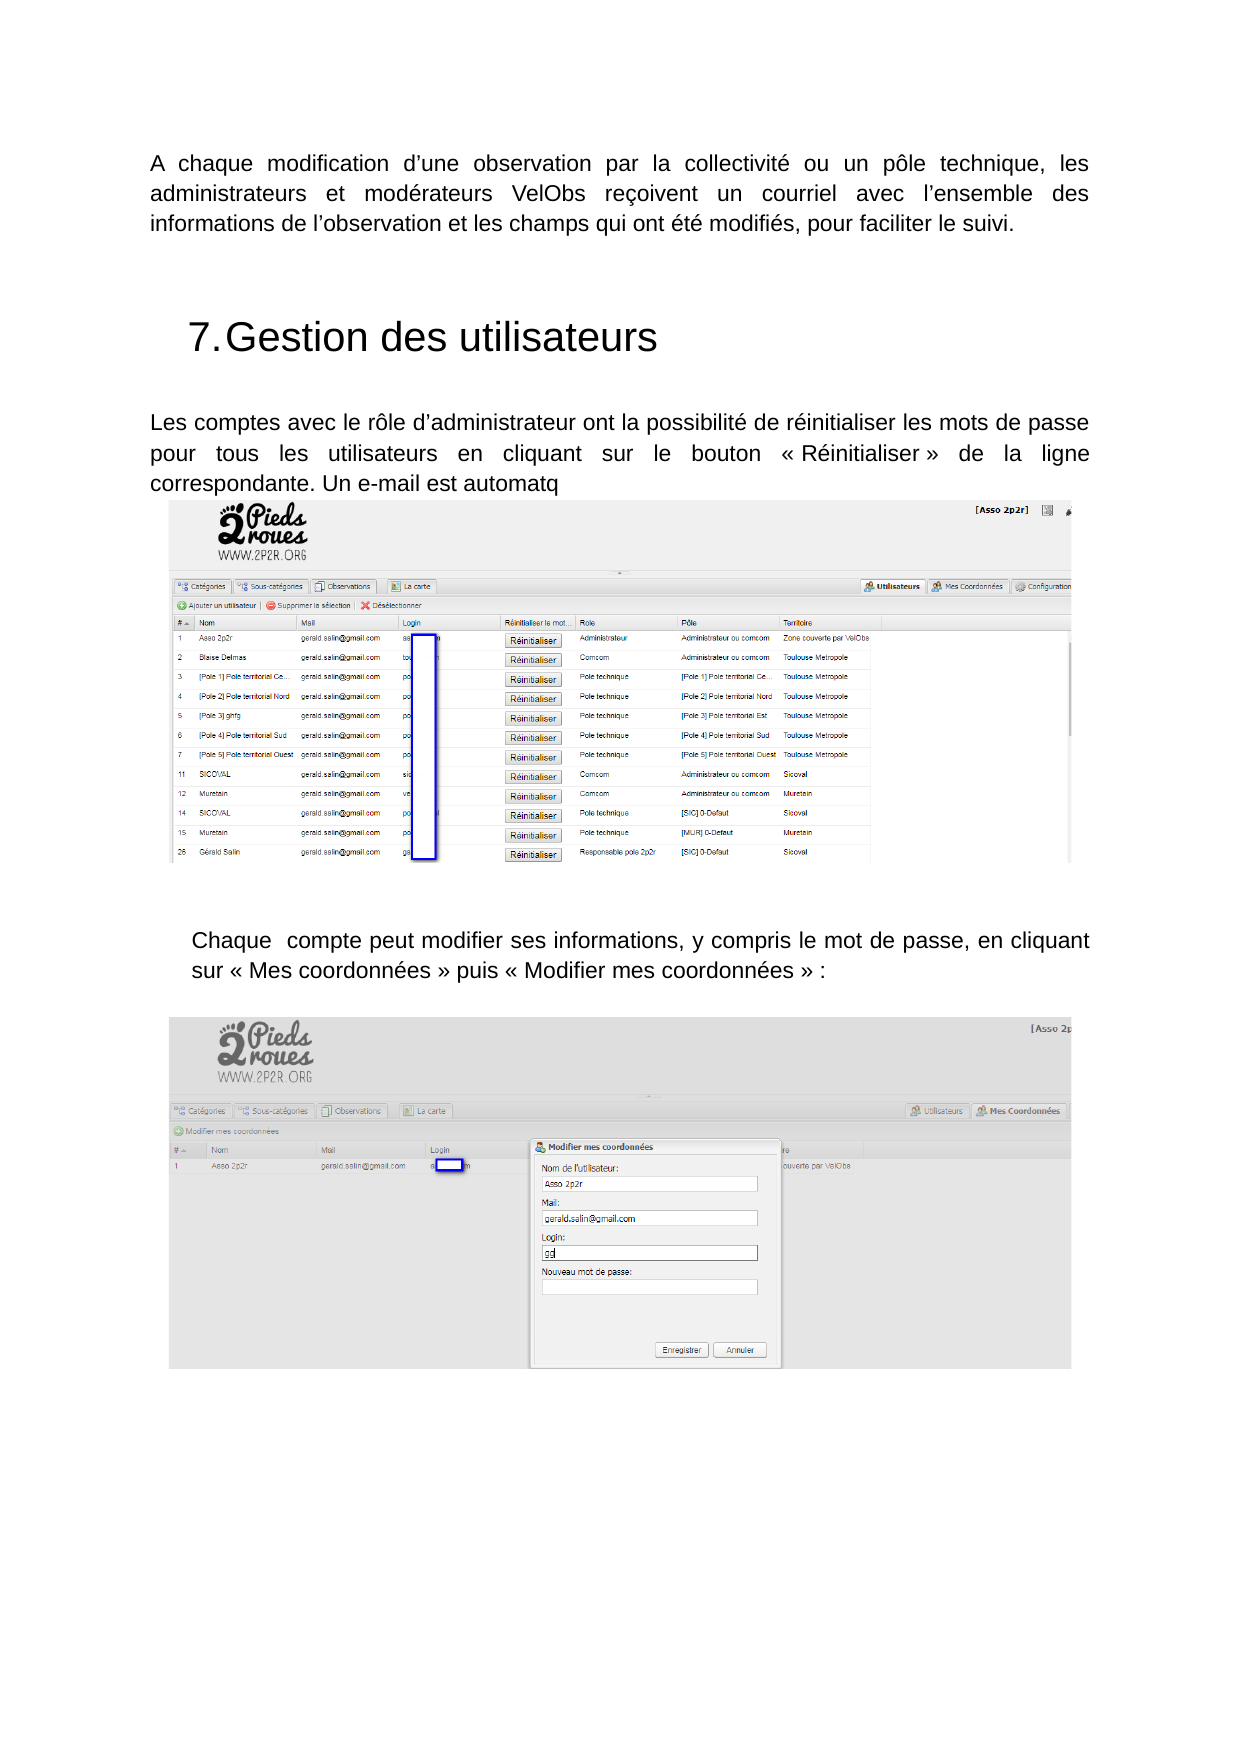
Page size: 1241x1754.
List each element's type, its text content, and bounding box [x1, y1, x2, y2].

text Chaque compte peut modifier ses informations, y compris le mot de passe, en cliquant sur « Mes coordonnées » puis « Modifier mes coordonnées » : [191, 927, 1090, 983]
picture [168, 500, 1072, 863]
text A chaque modification d’une observation par la collectivité ou un pôle technique, les administrateurs et modérateurs VelObs reçoivent un courriel avec l’ensemble des informations de l’observation et les champs qui ont été modifiés, pour faciliter le suivi. [150, 150, 1090, 237]
subtitle Gestion des utilisateurs [187, 312, 1090, 360]
picture [168, 1017, 1072, 1369]
text Les comptes avec le rôle d’administrateur ont la possibilité de réinitialiser les mots de passe pour tous les utilisateurs en cliquant sur le bouton « Réinitialiser » de la ligne correspondante. Un e-mail est automatq [150, 409, 1090, 496]
